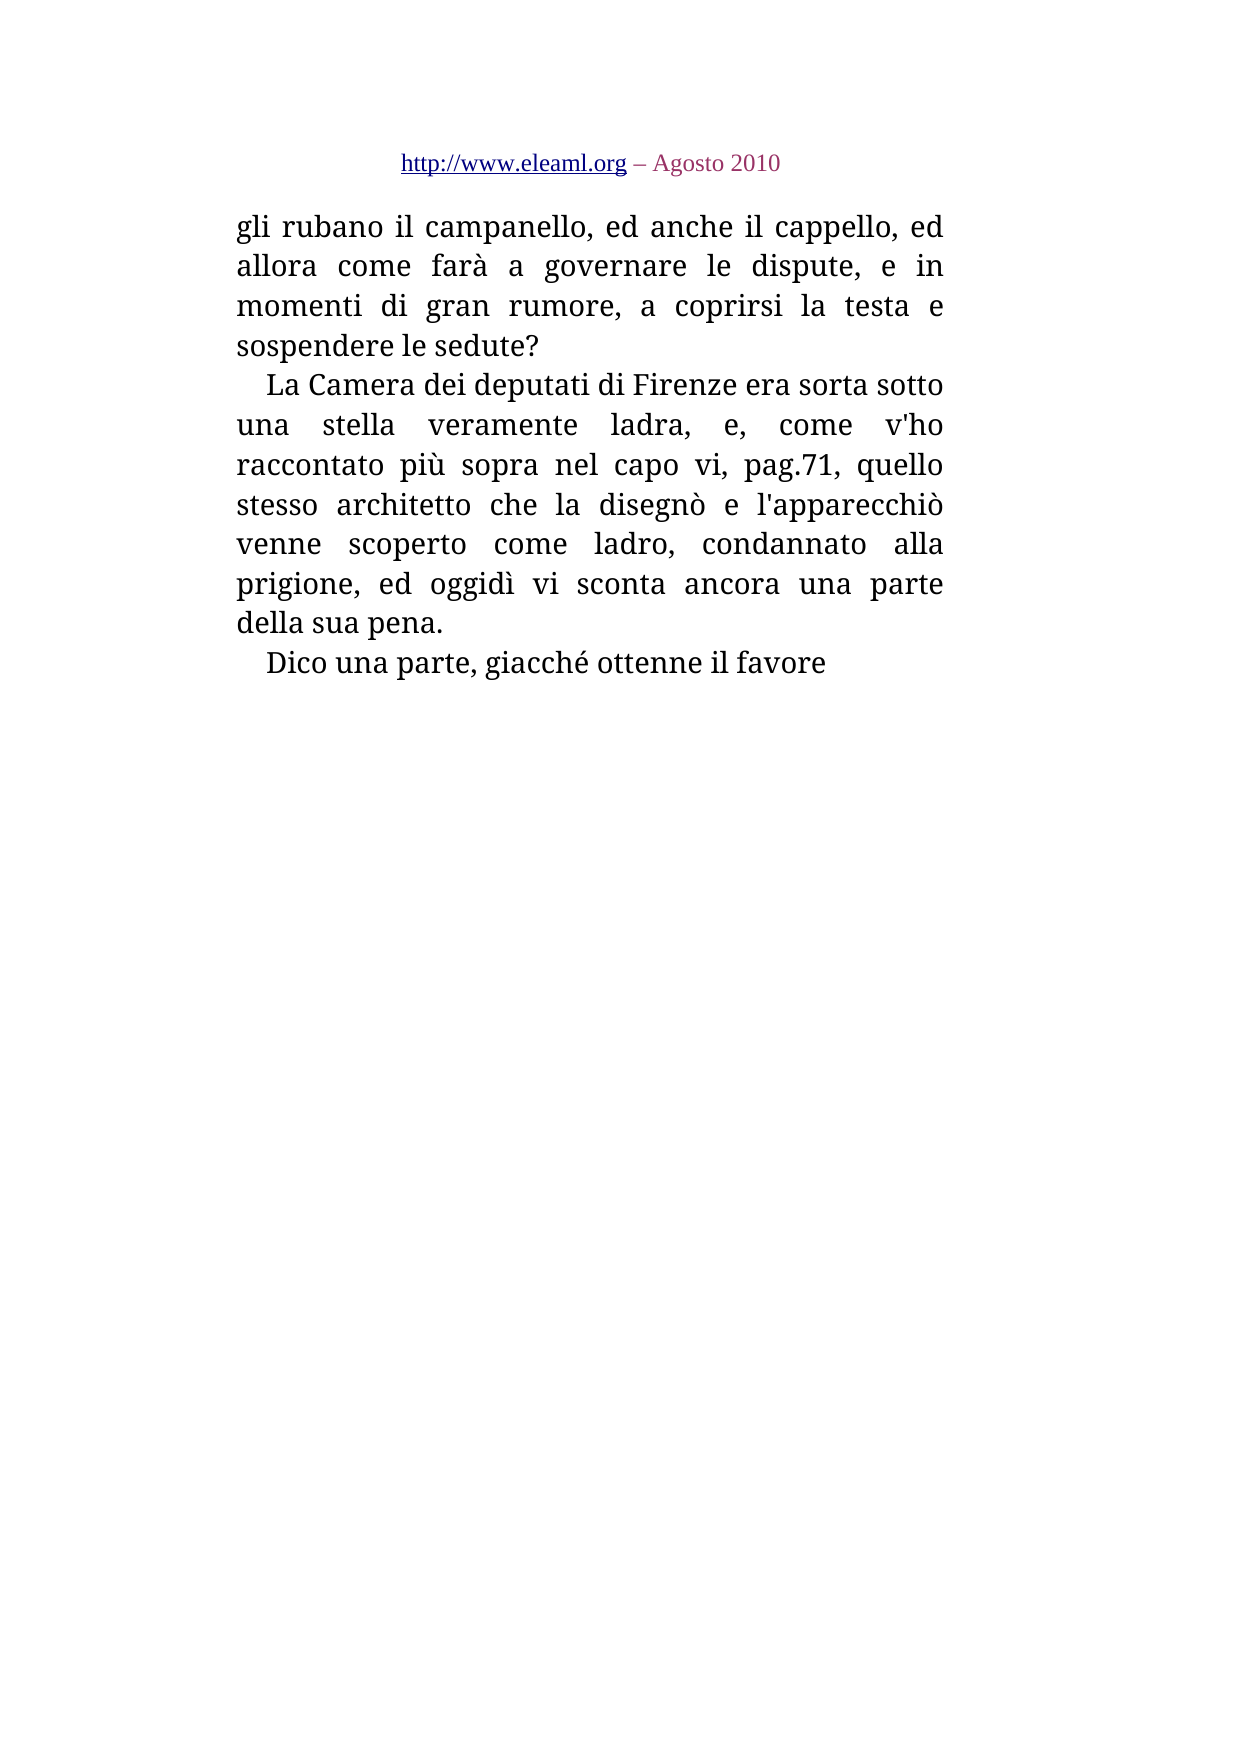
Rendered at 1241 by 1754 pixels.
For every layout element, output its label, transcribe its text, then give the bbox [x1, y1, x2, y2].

text La Camera dei deputati di Firenze era sorta sotto una stella veramente ladra, e, come v'ho raccontato più sopra nel capo vi, pag.71, quello stesso architetto che la disegnò e l'apparecchiò venne scoperto come ladro, condannato alla prigione, ed oggidì vi sconta ancora una parte della sua pena. [236, 365, 945, 642]
text gli rubano il campanello, ed anche il cappello, ed allora come farà a governare le dispute, e in momenti di gran rumore, a coprirsi la testa e sospendere le sedute? [236, 206, 945, 365]
text Dico una parte, giacché ottenne il favore [236, 642, 945, 682]
